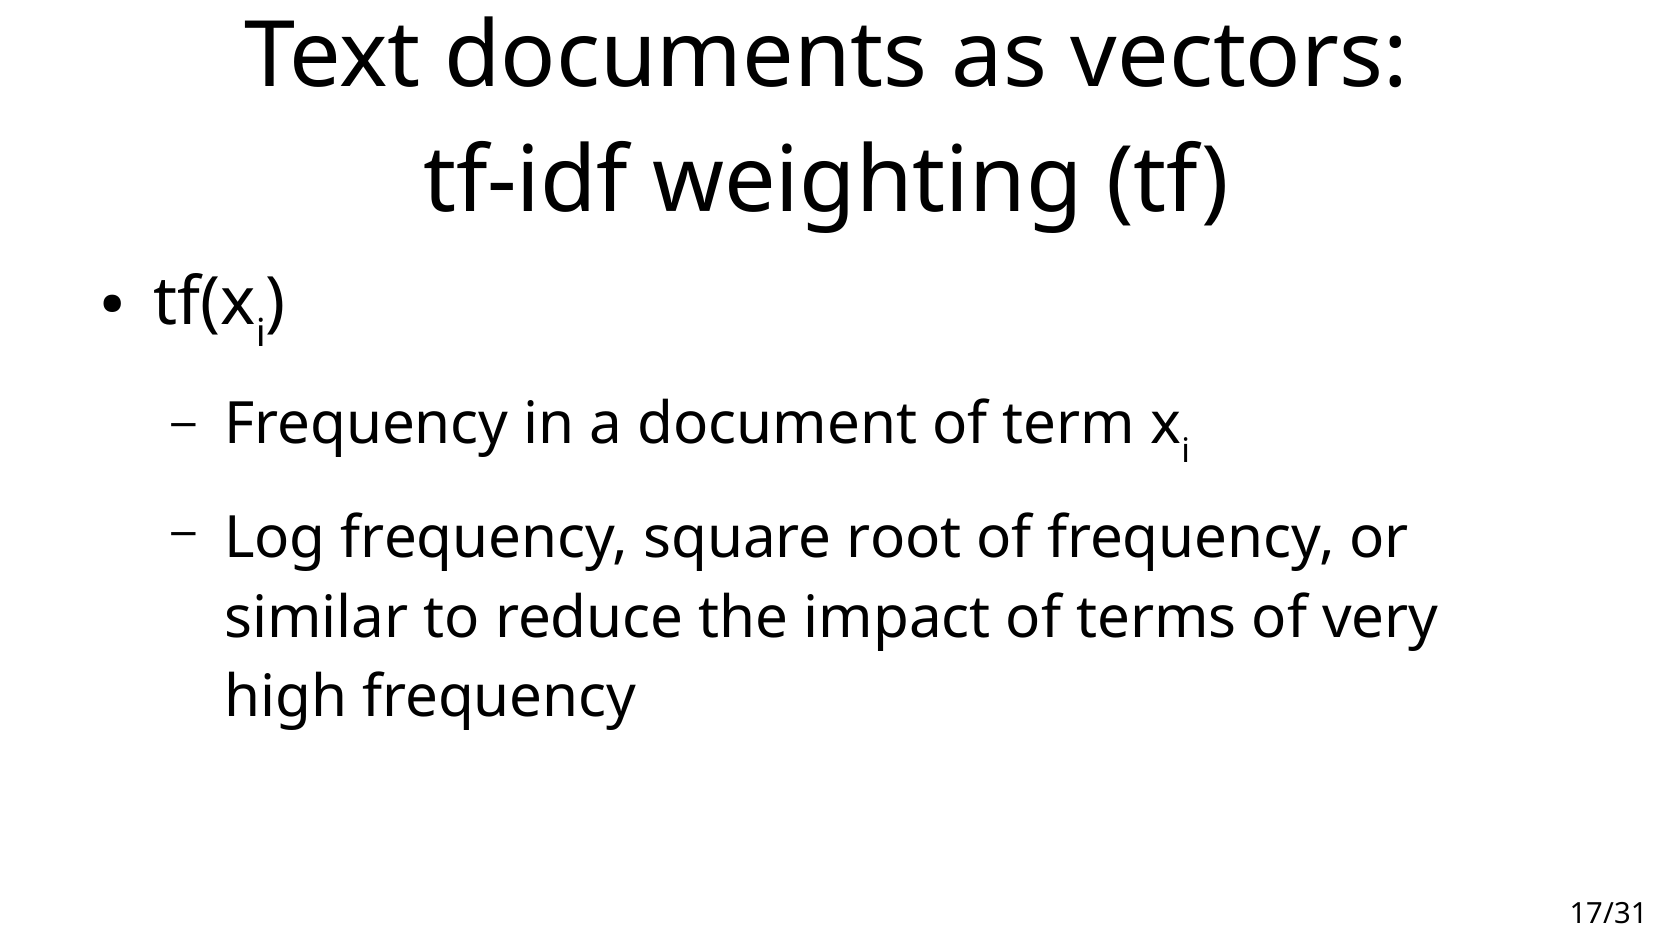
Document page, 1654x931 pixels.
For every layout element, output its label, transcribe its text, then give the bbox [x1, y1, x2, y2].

list tf(xi) Frequency in a document of term xi Log frequency, square root of frequency, or similar to reduce the impact of terms of very high frequency [82, 253, 1571, 886]
title Text documents as vectors: tf-idf weighting (tf) [82, 0, 1571, 243]
